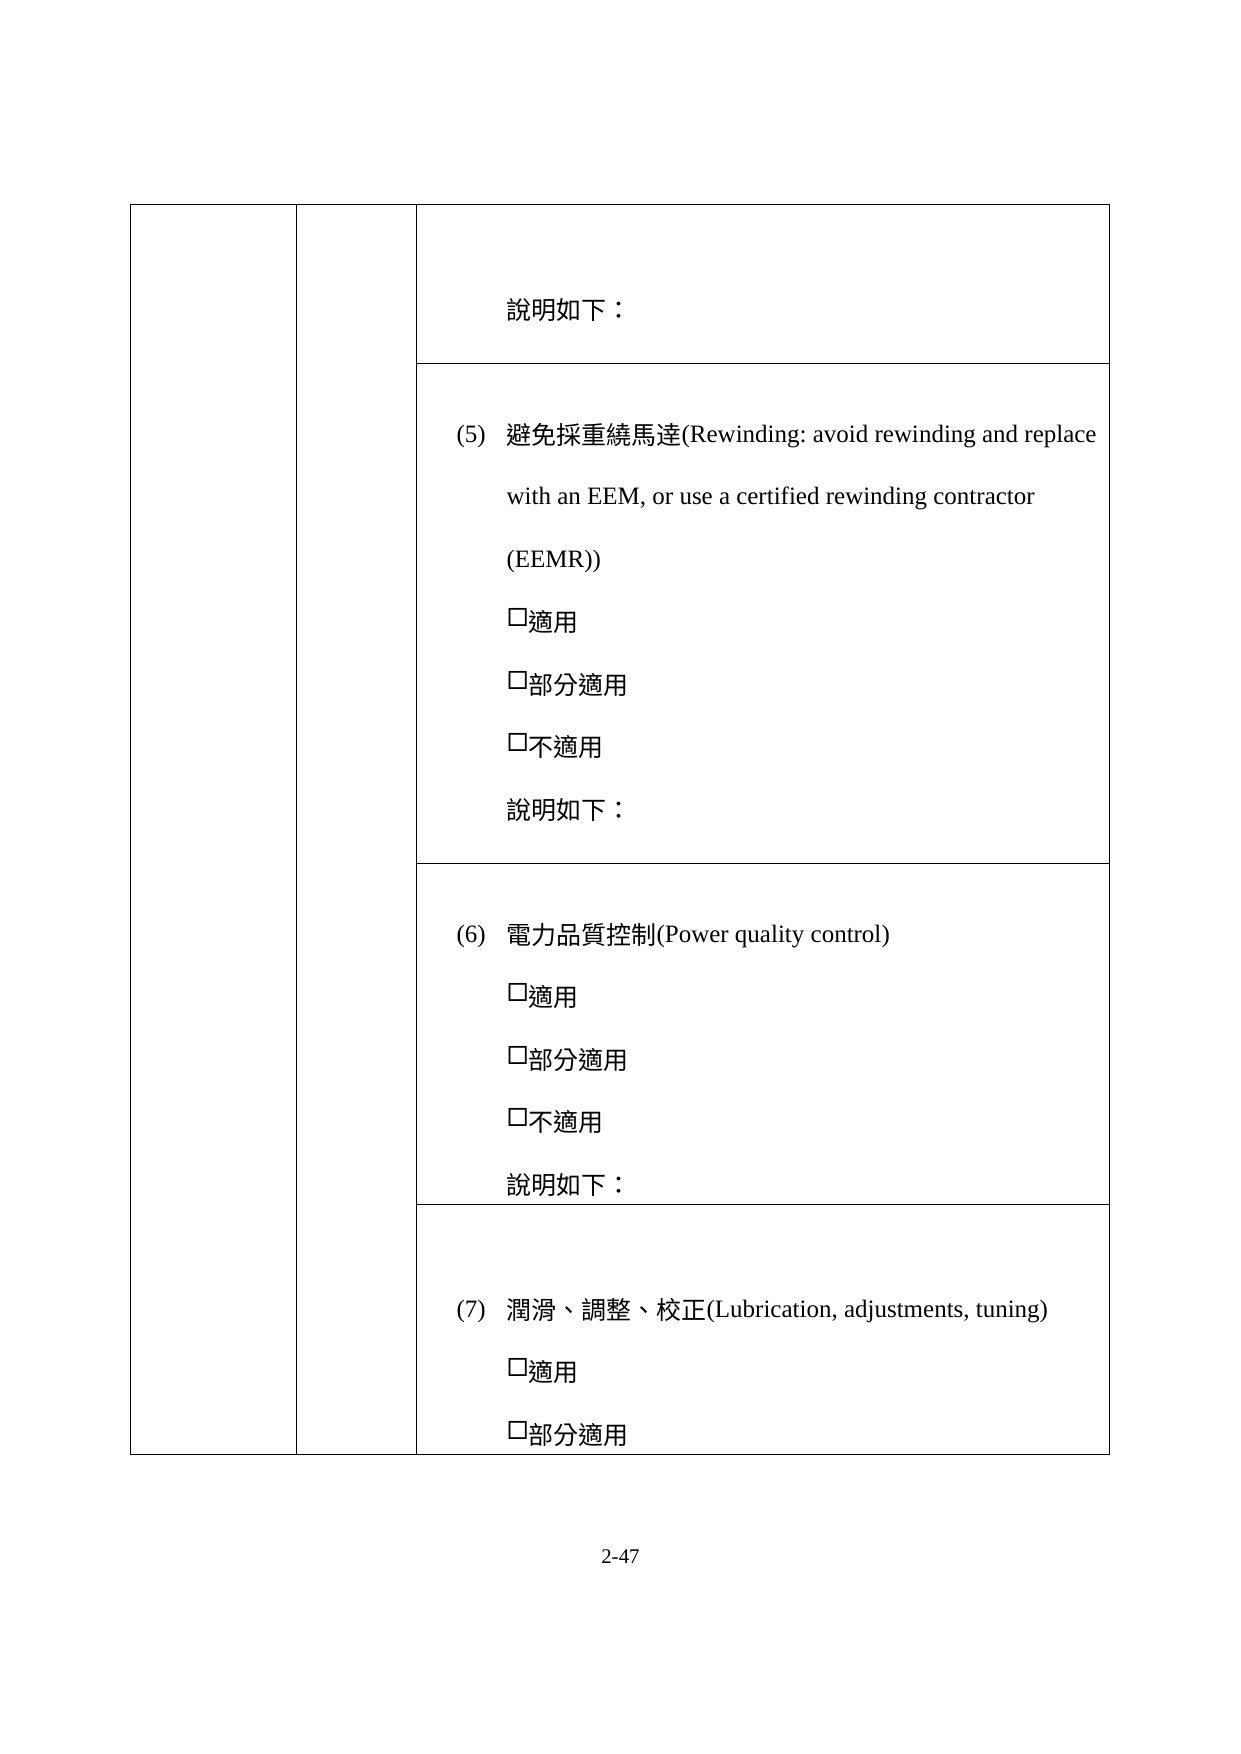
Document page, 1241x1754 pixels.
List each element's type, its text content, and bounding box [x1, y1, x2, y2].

table_cell 避免採重繞馬逹(Rewinding: avoid rewinding and replace with an EEM, or use a certified rewinding contractor (EEMR)) 適用 部分適用 不適用 說明如下： [417, 364, 1109, 862]
table_cell [297, 205, 416, 1454]
table_cell 潤滑、調整、校正(Lubrication, adjustments, tuning) 適用 部分適用 [417, 1205, 1109, 1454]
table_cell [131, 205, 296, 1454]
table_cell 說明如下： [417, 205, 1109, 362]
table_cell 電力品質控制(Power quality control) 適用 部分適用 不適用 說明如下： [417, 864, 1109, 1204]
